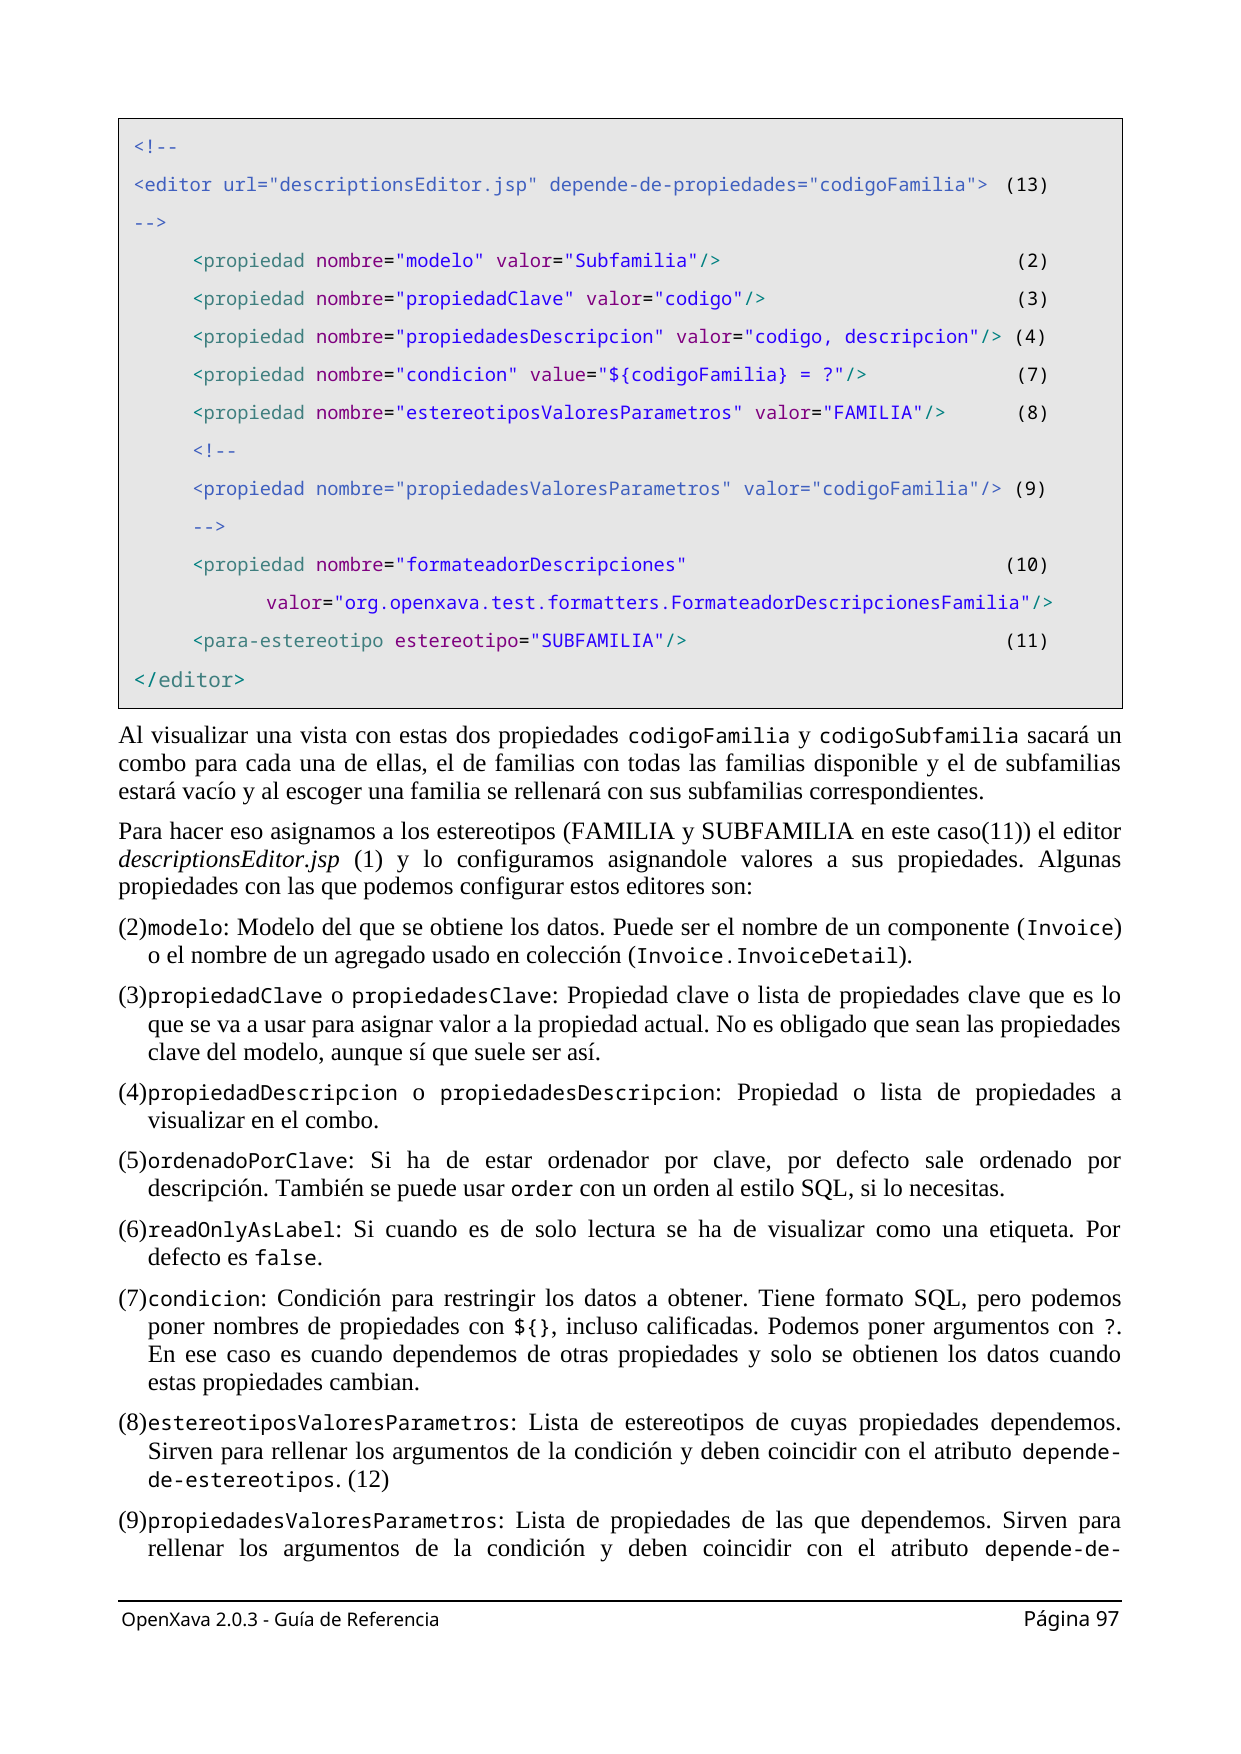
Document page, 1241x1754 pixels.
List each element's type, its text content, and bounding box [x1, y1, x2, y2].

list readOnlyAsLabel: Si cuando es de solo lectura se ha de visualizar como una etiqueta. Por defecto es false. [118, 1215, 1122, 1272]
text <propiedad nombre="formateadorDescripciones" (10) [119, 536, 1122, 574]
list modelo: Modelo del que se obtiene los datos. Puede ser el nombre de un componente (Invoice) o el nombre de un agregado usado en colección (Invoice.InvoiceDetail). [118, 913, 1122, 969]
list ordenadoPorClave: Si ha de estar ordenador por clave, por defecto sale ordenado por descripción. También se puede usar order con un orden al estilo SQL, si lo necesitas. [118, 1146, 1122, 1203]
text <propiedad nombre="modelo" valor="Subfamilia"/> (2) [119, 232, 1122, 270]
text --> [119, 498, 1122, 536]
text Al visualizar una vista con estas dos propiedades codigoFamilia y codigoSubfamilia sacará un combo para cada una de ellas, el de familias con todas las familias disponible y el de subfamilias estará vacío y al escoger una familia se rellenará con sus subfamilias correspondientes. [118, 721, 1122, 804]
list estereotiposValoresParametros: Lista de estereotipos de cuyas propiedades dependemos. Sirven para rellenar los argumentos de la condición y deben coincidir con el atributo depende-de-estereotipos. (12) [118, 1408, 1122, 1493]
text valor="org.openxava.test.formatters.FormateadorDescripcionesFamilia"/> [119, 574, 1122, 612]
list propiedadesValoresParametros: Lista de propiedades de las que dependemos. Sirven para rellenar los argumentos de la condición y deben coincidir con el atributo depende-de- [118, 1506, 1122, 1562]
text <propiedad nombre="propiedadesDescripcion" valor="codigo, descripcion"/> (4) [119, 308, 1122, 346]
text <!-- [119, 422, 1122, 460]
text <editor url="descriptionsEditor.jsp" depende-de-propiedades="codigoFamilia"> (13) [119, 156, 1122, 194]
text <propiedad nombre="propiedadesValoresParametros" valor="codigoFamilia"/> (9) [119, 460, 1122, 498]
text <propiedad nombre="propiedadClave" valor="codigo"/> (3) [119, 270, 1122, 308]
text <propiedad nombre="condicion" value="${codigoFamilia} = ?"/> (7) [119, 346, 1122, 384]
text <para-estereotipo estereotipo="SUBFAMILIA"/> (11) [119, 612, 1122, 650]
list condicion: Condición para restringir los datos a obtener. Tiene formato SQL, pero podemos poner nombres de propiedades con ${}, incluso calificadas. Podemos poner argumentos con ?. En ese caso es cuando dependemos de otras propiedades y solo se obtienen los datos cuando estas propiedades cambian. [118, 1284, 1122, 1396]
text </editor> [119, 650, 1122, 708]
list propiedadClave o propiedadesClave: Propiedad clave o lista de propiedades clave que es lo que se va a usar para asignar valor a la propiedad actual. No es obligado que sean las propiedades clave del modelo, aunque sí que suele ser así. [118, 982, 1122, 1065]
text Para hacer eso asignamos a los estereotipos (FAMILIA y SUBFAMILIA en este caso(11)) el editor descriptionsEditor.jsp (1) y lo configuramos asignandole valores a sus propiedades. Algunas propiedades con las que podemos configurar estos editores son: [118, 817, 1122, 900]
text <propiedad nombre="estereotiposValoresParametros" valor="FAMILIA"/> (8) [119, 384, 1122, 422]
text <!-- [119, 119, 1122, 156]
list propiedadDescripcion o propiedadesDescripcion: Propiedad o lista de propiedades a visualizar en el combo. [118, 1078, 1122, 1134]
text --> [119, 194, 1122, 232]
